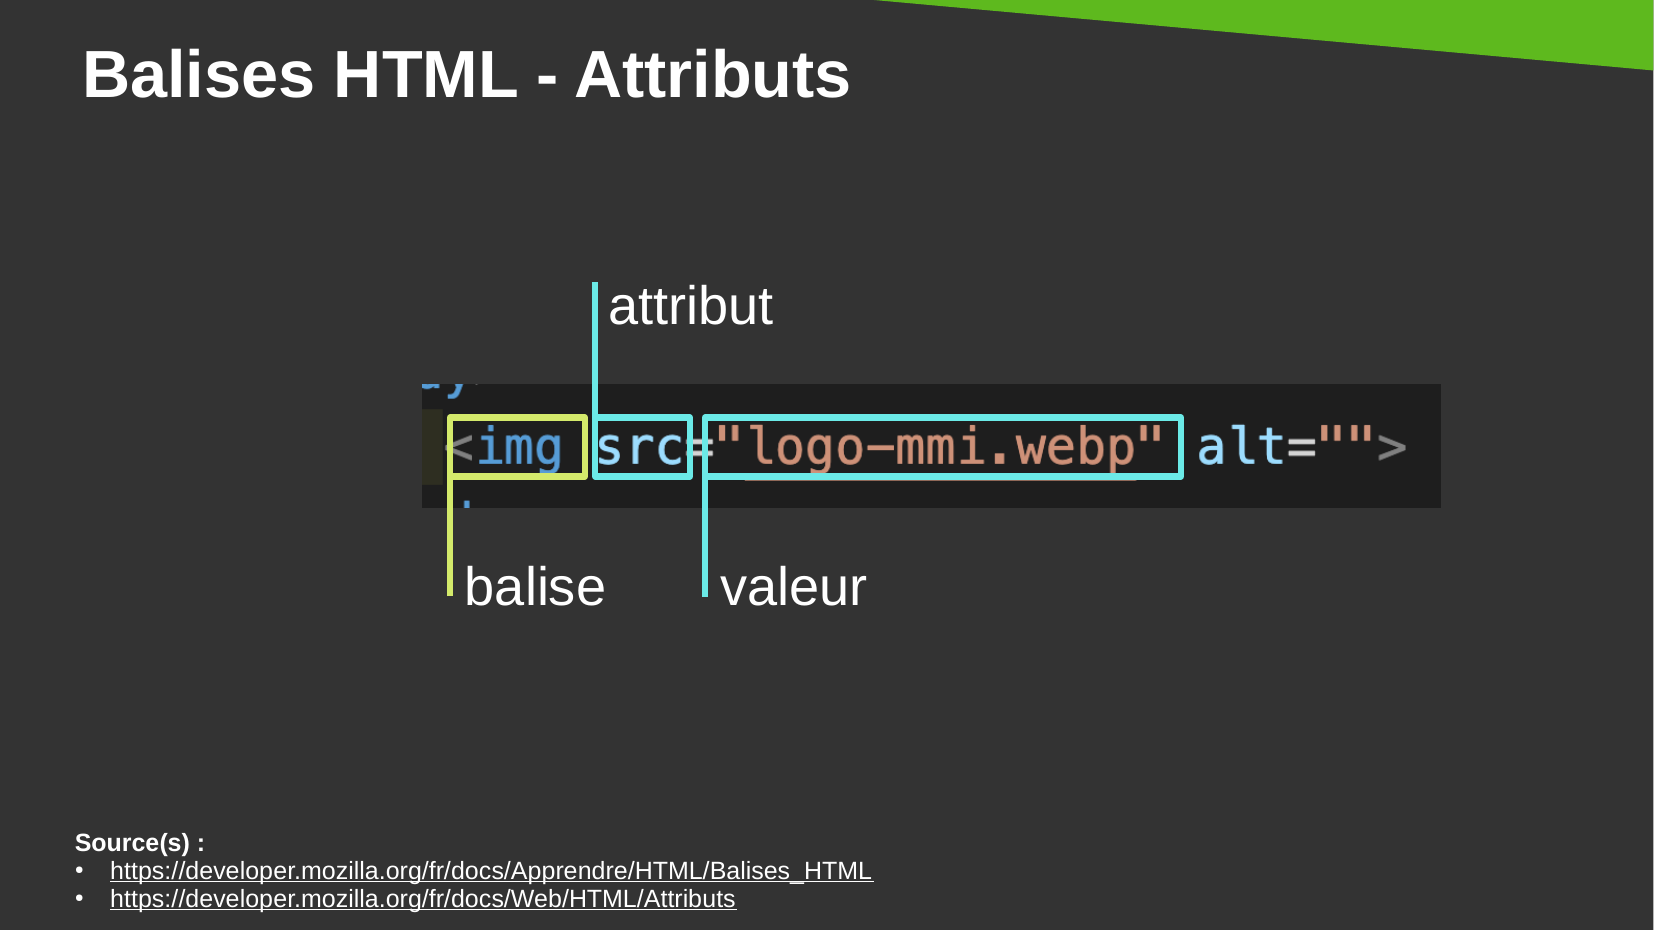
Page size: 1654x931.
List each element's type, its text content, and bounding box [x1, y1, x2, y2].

title valeur [720, 556, 1141, 619]
picture [422, 384, 1441, 508]
picture [598, 421, 687, 473]
title Balises HTML - Attributs [82, 37, 1571, 114]
text_box [874, 0, 1654, 71]
title balise [464, 556, 650, 619]
title attribut [608, 276, 1029, 339]
picture [453, 421, 582, 473]
text_box Source(s) : https://developer.mozilla.org/fr/docs/Apprendre/HTML/Balises_HTML https://developer.mozilla.org/fr/docs/Web/HTML/Attributs [60, 821, 1546, 921]
picture [708, 421, 1178, 473]
